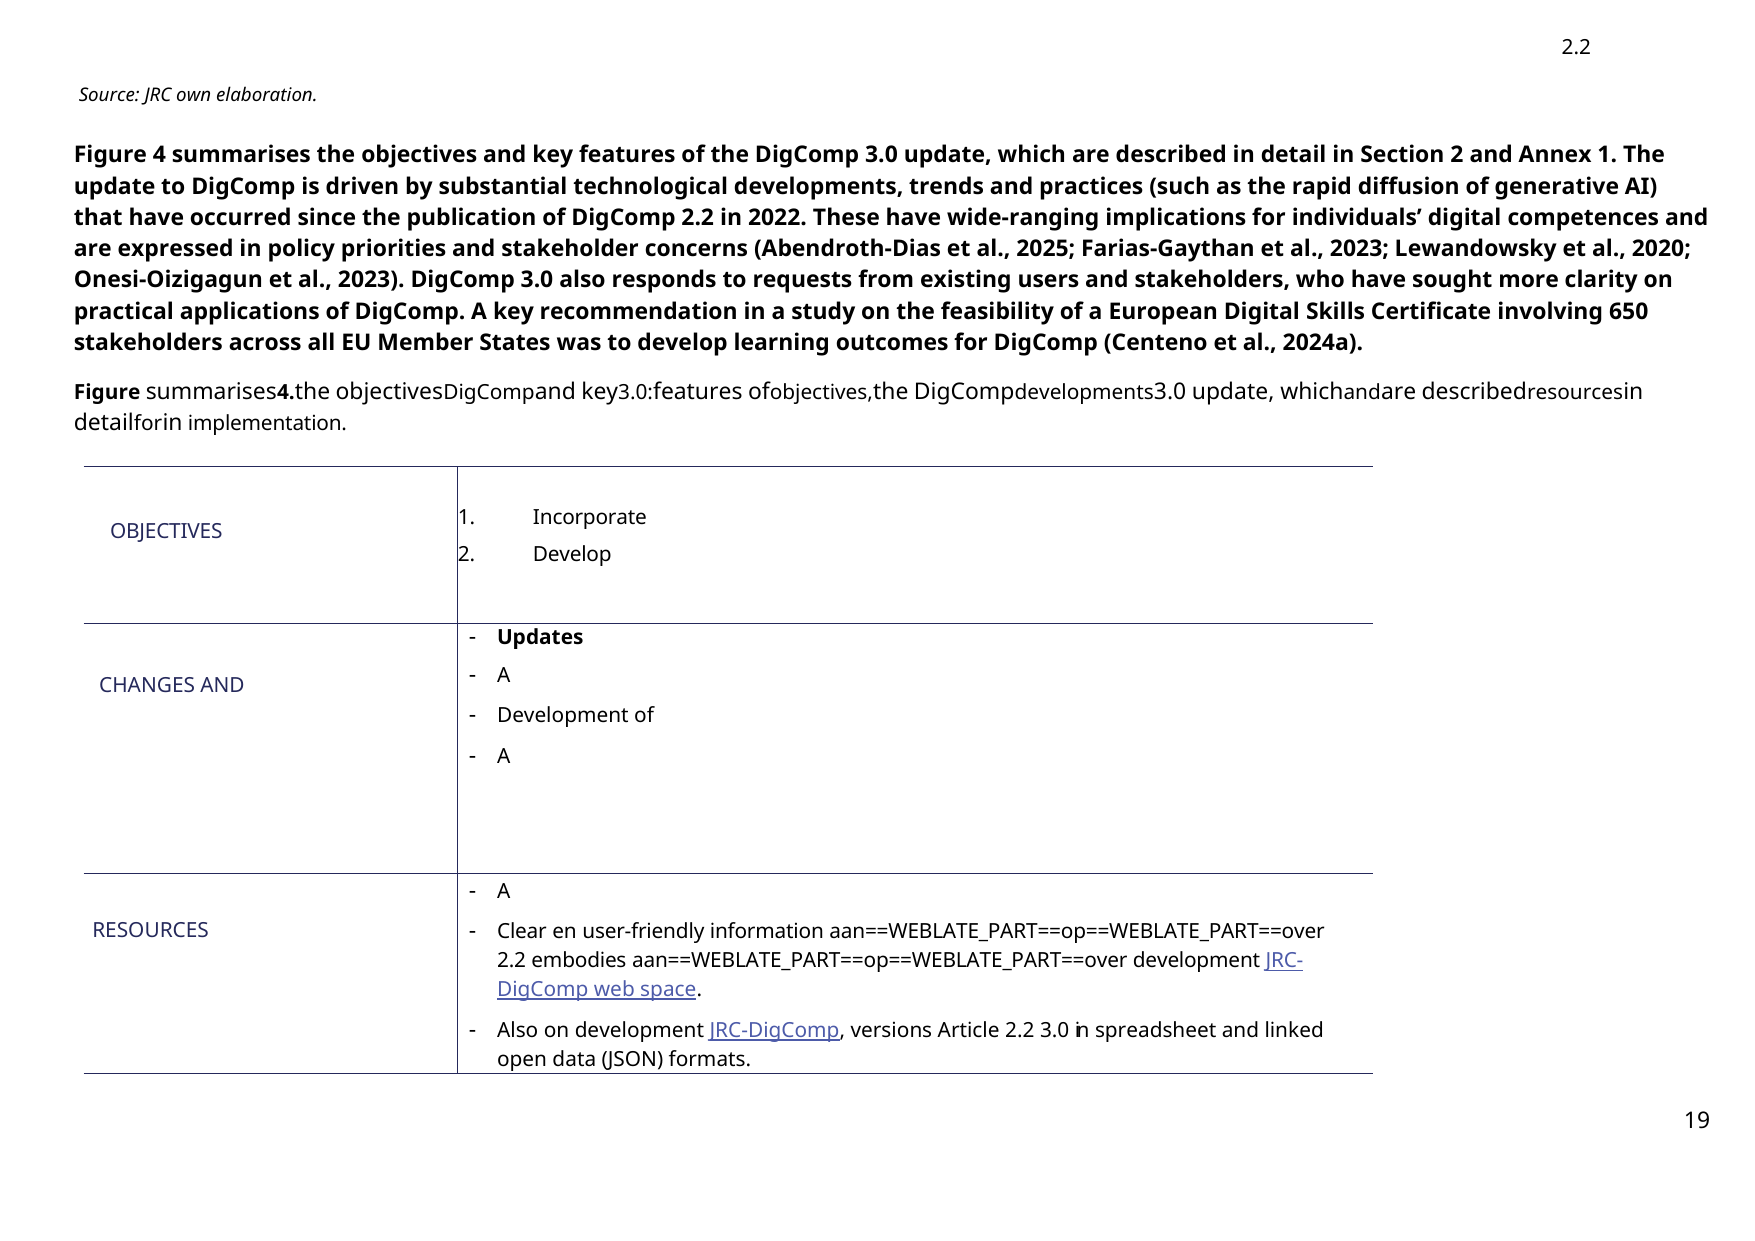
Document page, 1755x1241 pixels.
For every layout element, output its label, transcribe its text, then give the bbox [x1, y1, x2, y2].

table_cell Updates A Development of A [458, 624, 1373, 873]
text Figure summarises4.the objectivesDigCompand key3.0:features ofobjectives,the DigCompdevelopments3.0 update, whichandare describedresourcesin detailforin implementation. [74, 374, 1710, 437]
table_cell A Clear en user-friendly information aan==WEBLATE_PART==op==WEBLATE_PART==over 2.2 embodies aan==WEBLATE_PART==op==WEBLATE_PART==over development JRC- DigComp web space. Also on development JRC-DigComp, versions Article 2.2 3.0 in spreadsheet and linked open data (JSON) formats. [458, 874, 1373, 1072]
table_cell CHANGES AND [84, 624, 457, 873]
table_header OBJECTIVES [84, 467, 457, 623]
text Figure 4 summarises the objectives and key features of the DigComp 3.0 update, which are described in detail in Section 2 and Annex 1. The update to DigComp is driven by substantial technological developments, trends and practices (such as the rapid diffusion of generative AI) that have occurred since the publication of DigComp 2.2 in 2022. These have wide-ranging implications for individuals’ digital competences and are expressed in policy priorities and stakeholder concerns (Abendroth-Dias et al., 2025; Farias-Gaythan et al., 2023; Lewandowsky et al., 2020; Onesi-Oizigagun et al., 2023). DigComp 3.0 also responds to requests from existing users and stakeholders, who have sought more clarity on practical applications of DigComp. A key recommendation in a study on the feasibility of a European Digital Skills Certificate involving 650 stakeholders across all EU Member States was to develop learning outcomes for DigComp (Centeno et al., 2024a). [74, 138, 1710, 357]
text Source: JRC own elaboration. [78, 82, 1710, 107]
table_header Incorporate Develop [458, 467, 1373, 623]
table_cell RESOURCES [84, 874, 457, 1072]
